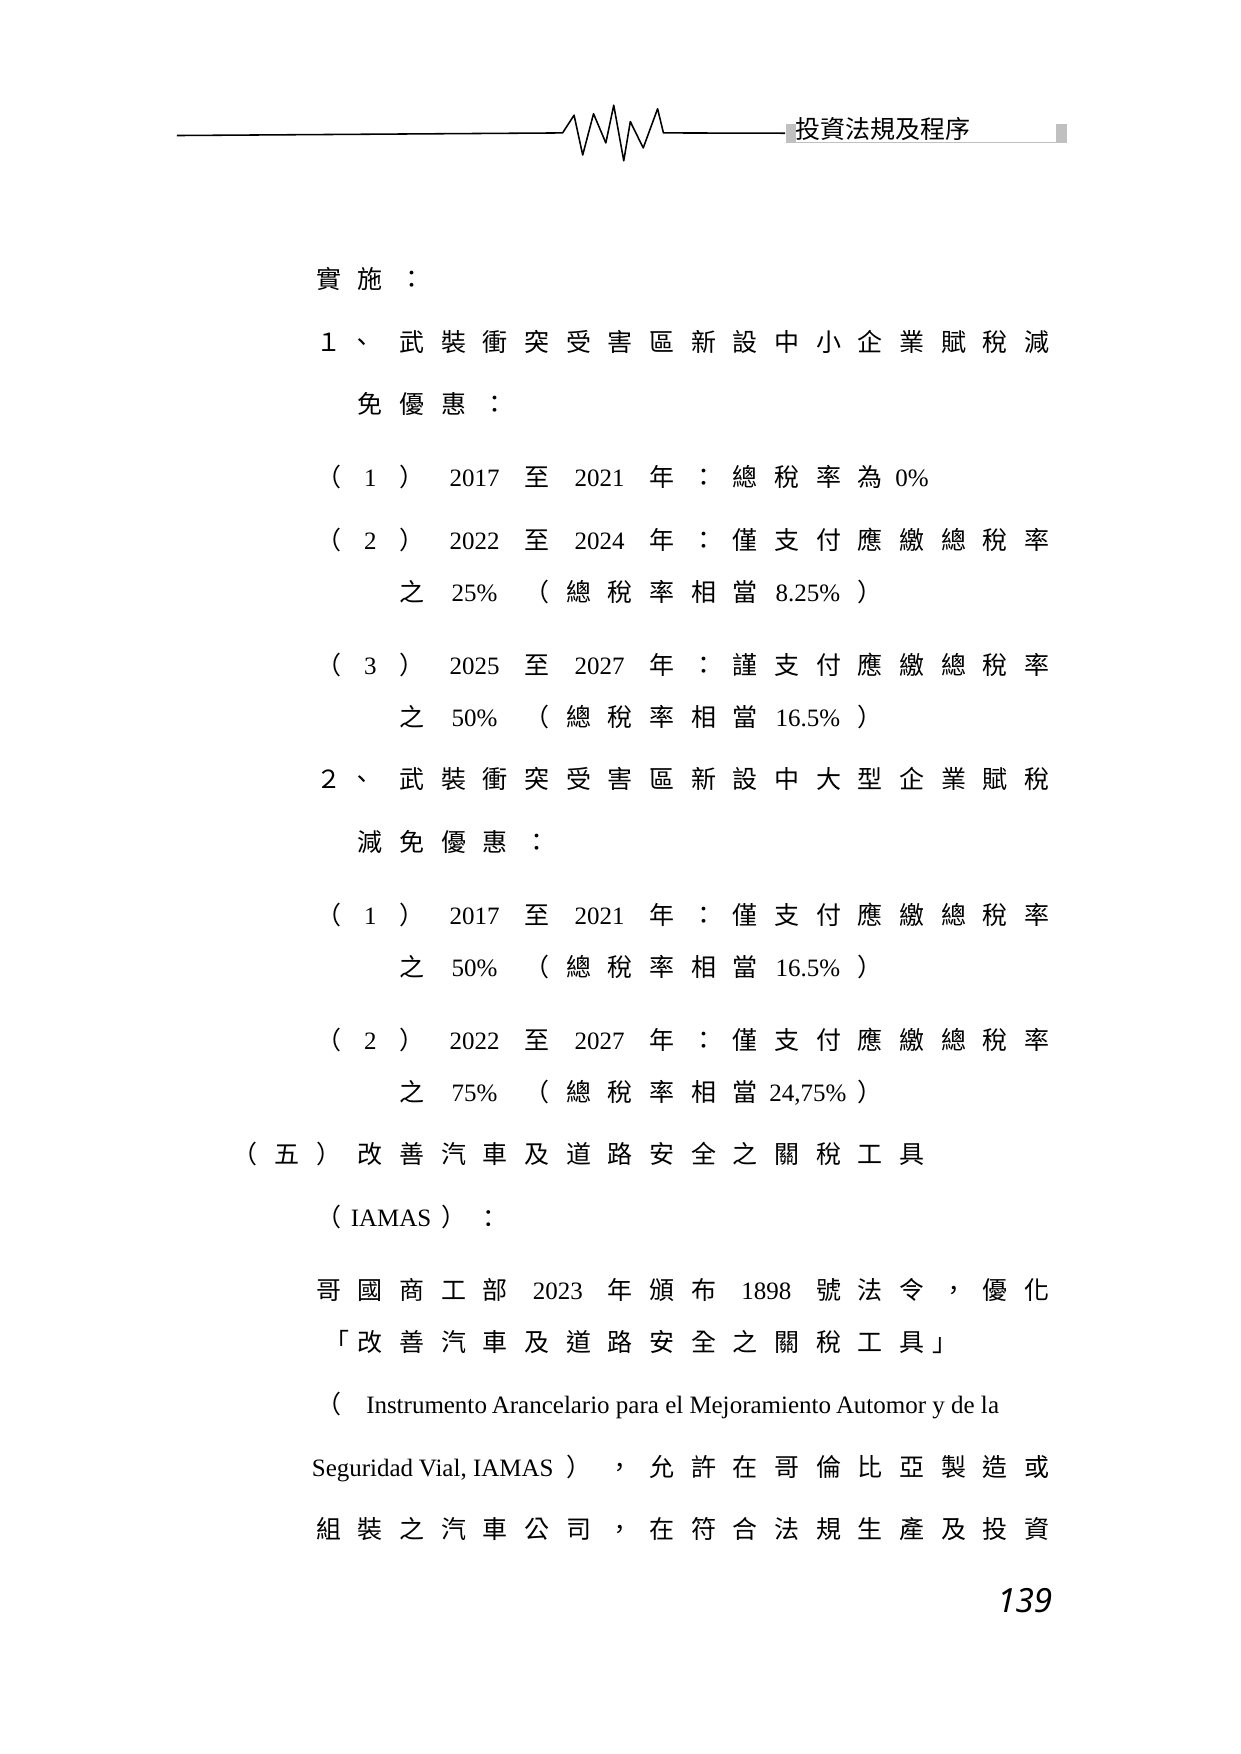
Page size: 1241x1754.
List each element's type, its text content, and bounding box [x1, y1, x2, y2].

text （3）2025至2027年：謹支付應繳總稅率之50%（總稅率相當16.5%） [306, 611, 1058, 736]
text （1）2017至2021年：總稅率為0% [306, 424, 1058, 486]
text （1）2017至2021年：僅支付應繳總稅率之50%（總稅率相當16.5%） [306, 861, 1058, 986]
text 哥國商工部2023年頒布1898號法令，優化「改善汽車及道路安全之關稅工具」（Instrumento Arancelario para el Mejoramiento Automor y de la Seguridad Vial, IAMAS），允許在哥倫比亞製造或組裝之汽車公司，在符合法規生產及投資 [293, 1236, 1058, 1549]
text （2）2022至2024年：僅支付應繳總稅率之25%（總稅率相當8.25%） [306, 486, 1058, 611]
text ２、武裝衝突受害區新設中大型企業賦稅減免優惠： [281, 736, 1058, 861]
text 實施： [281, 236, 1058, 299]
text １、武裝衝突受害區新設中小企業賦稅減免優惠： [281, 299, 1058, 424]
text （五）改善汽車及道路安全之關稅工具（IAMAS）： [207, 1111, 1058, 1236]
text （2）2022至2027年：僅支付應繳總稅率之75%（總稅率相當24,75%） [306, 986, 1058, 1111]
